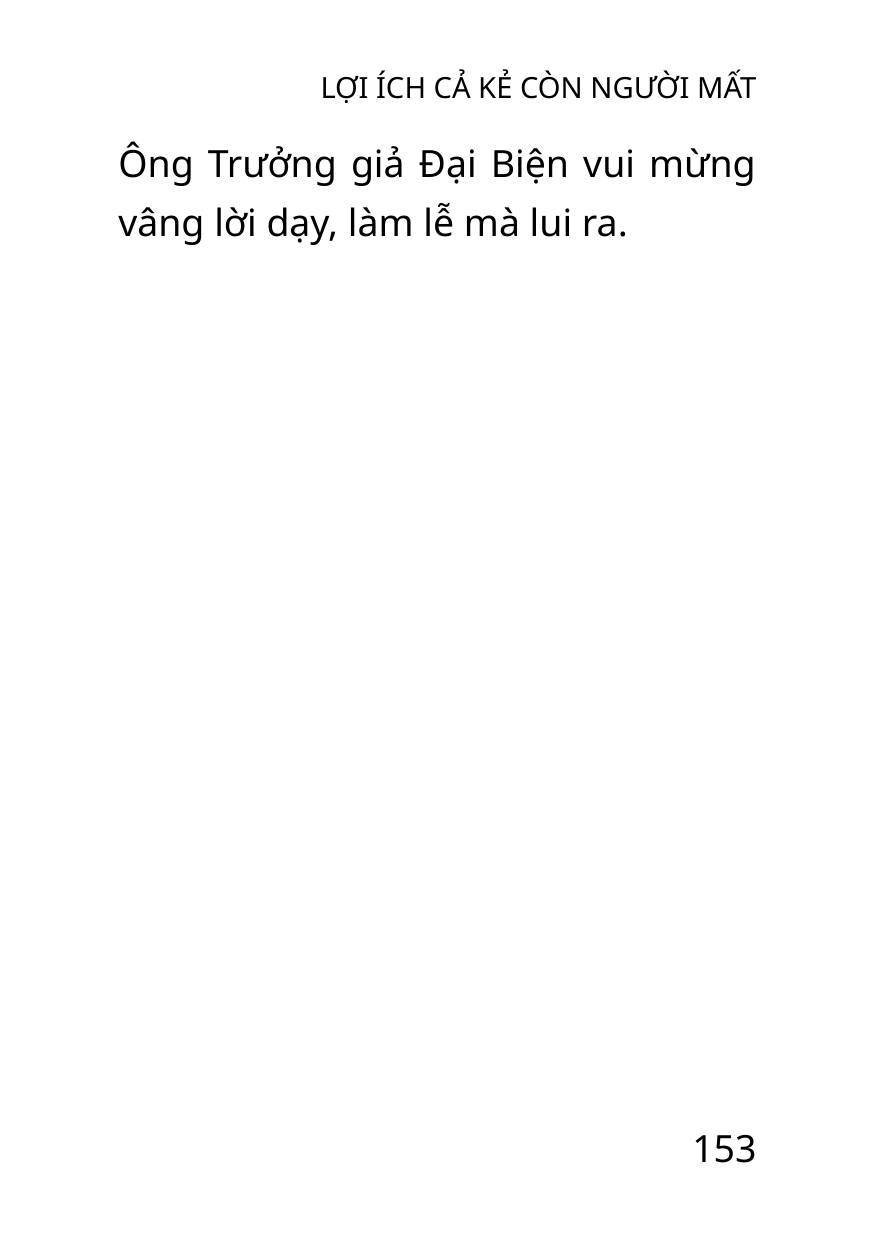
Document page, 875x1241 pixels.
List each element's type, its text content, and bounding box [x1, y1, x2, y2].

text Ông Trưởng giả Đại Biện vui mừng vâng lời dạy, làm lễ mà lui ra. [118, 137, 756, 247]
